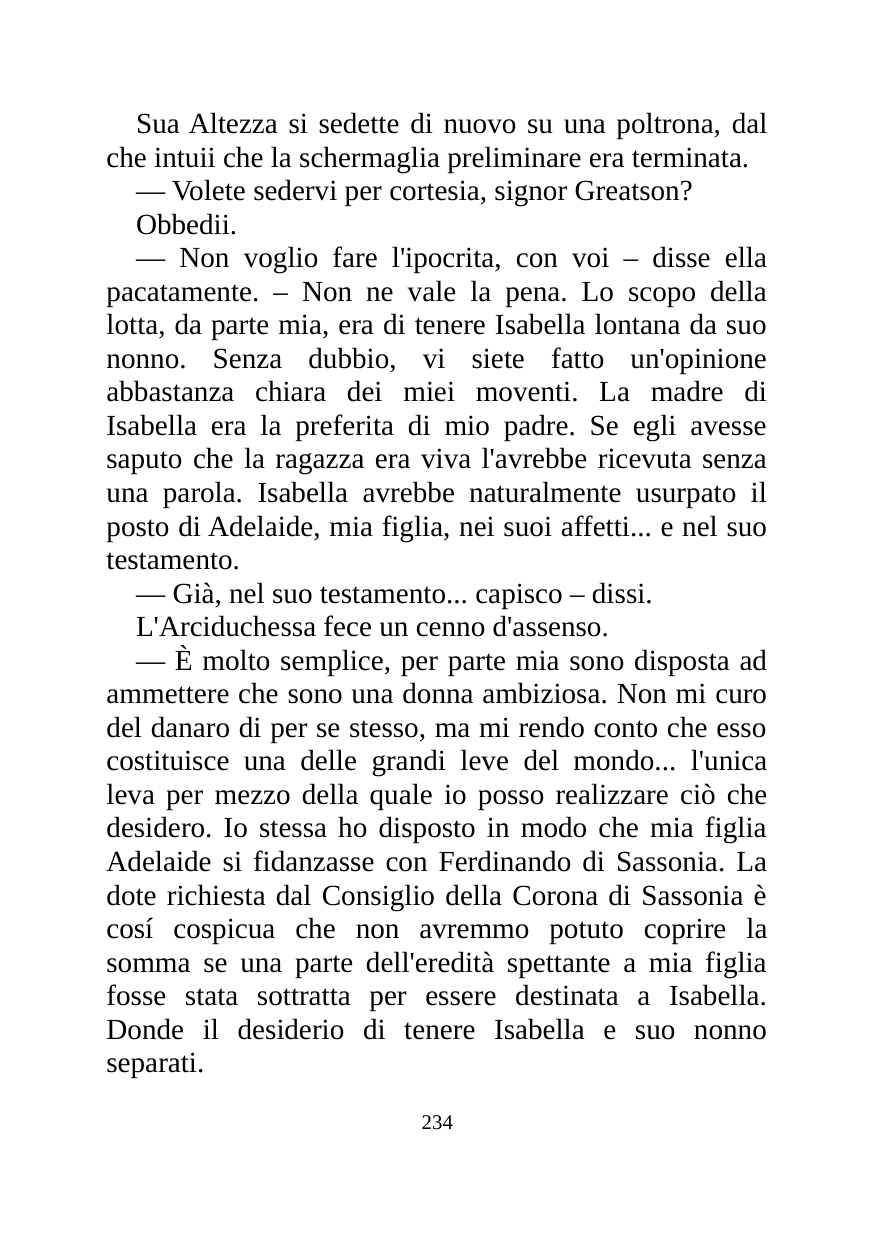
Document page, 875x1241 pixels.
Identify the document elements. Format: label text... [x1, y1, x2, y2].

text — Volete sedervi per cortesia, signor Greatson? [106, 173, 768, 207]
text — È molto semplice, per parte mia sono disposta ad ammettere che sono una donna ambiziosa. Non mi curo del danaro di per se stesso, ma mi rendo conto che esso costituisce una delle grandi leve del mondo... l'unica leva per mezzo della quale io posso realizzare ciò che desidero. Io stessa ho disposto in modo che mia figlia Adelaide si fidanzasse con Ferdinando di Sassonia. La dote richiesta dal Consiglio della Corona di Sassonia è cosí cospicua che non avremmo potuto coprire la somma se una parte dell'eredità spettante a mia figlia fosse stata sottratta per essere destinata a Isabella. Donde il desiderio di tenere Isabella e suo nonno separati. [106, 643, 768, 1079]
text — Già, nel suo testamento... capisco – dissi. [106, 576, 768, 609]
text Obbedii. [106, 207, 768, 240]
text L'Arciduchessa fece un cenno d'assenso. [106, 609, 768, 643]
text Sua Altezza si sedette di nuovo su una poltrona, dal che intuii che la schermaglia preliminare era terminata. [106, 106, 768, 173]
text — Non voglio fare l'ipocrita, con voi – disse ella pacatamente. – Non ne vale la pena. Lo scopo della lotta, da parte mia, era di tenere Isabella lontana da suo nonno. Senza dubbio, vi siete fatto un'opinione abbastanza chiara dei miei moventi. La madre di Isabella era la preferita di mio padre. Se egli avesse saputo che la ragazza era viva l'avrebbe ricevuta senza una parola. Isabella avrebbe naturalmente usurpato il posto di Adelaide, mia figlia, nei suoi affetti... e nel suo testamento. [106, 240, 768, 576]
